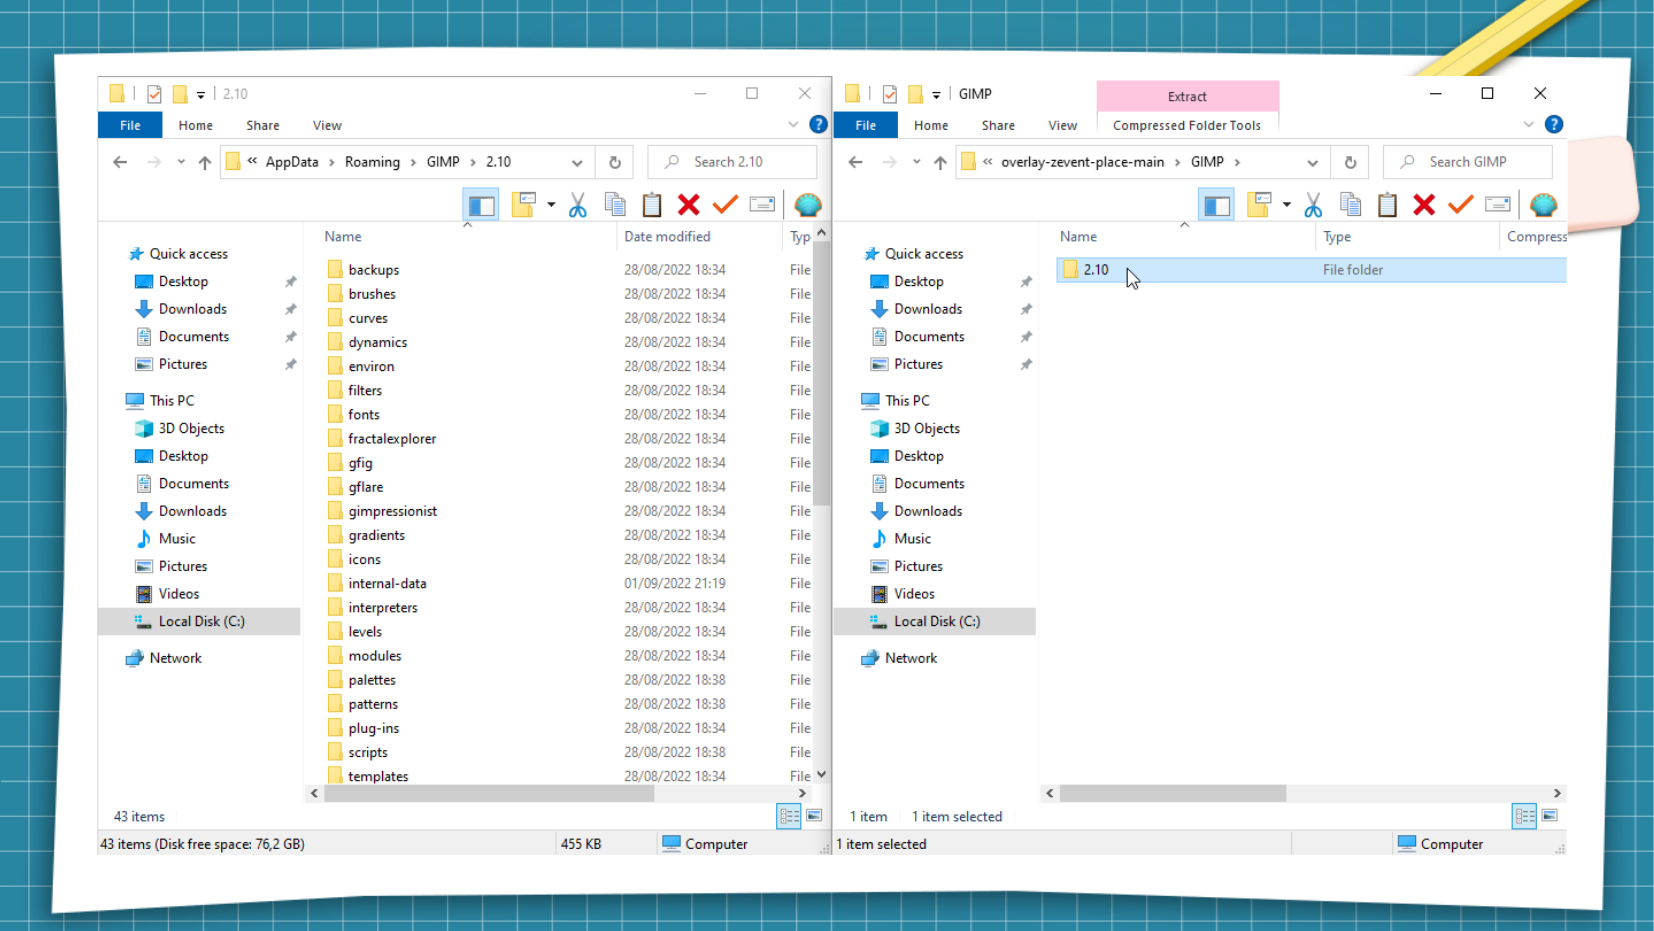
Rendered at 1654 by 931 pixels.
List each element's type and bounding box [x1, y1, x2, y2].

picture [97, 76, 1568, 855]
